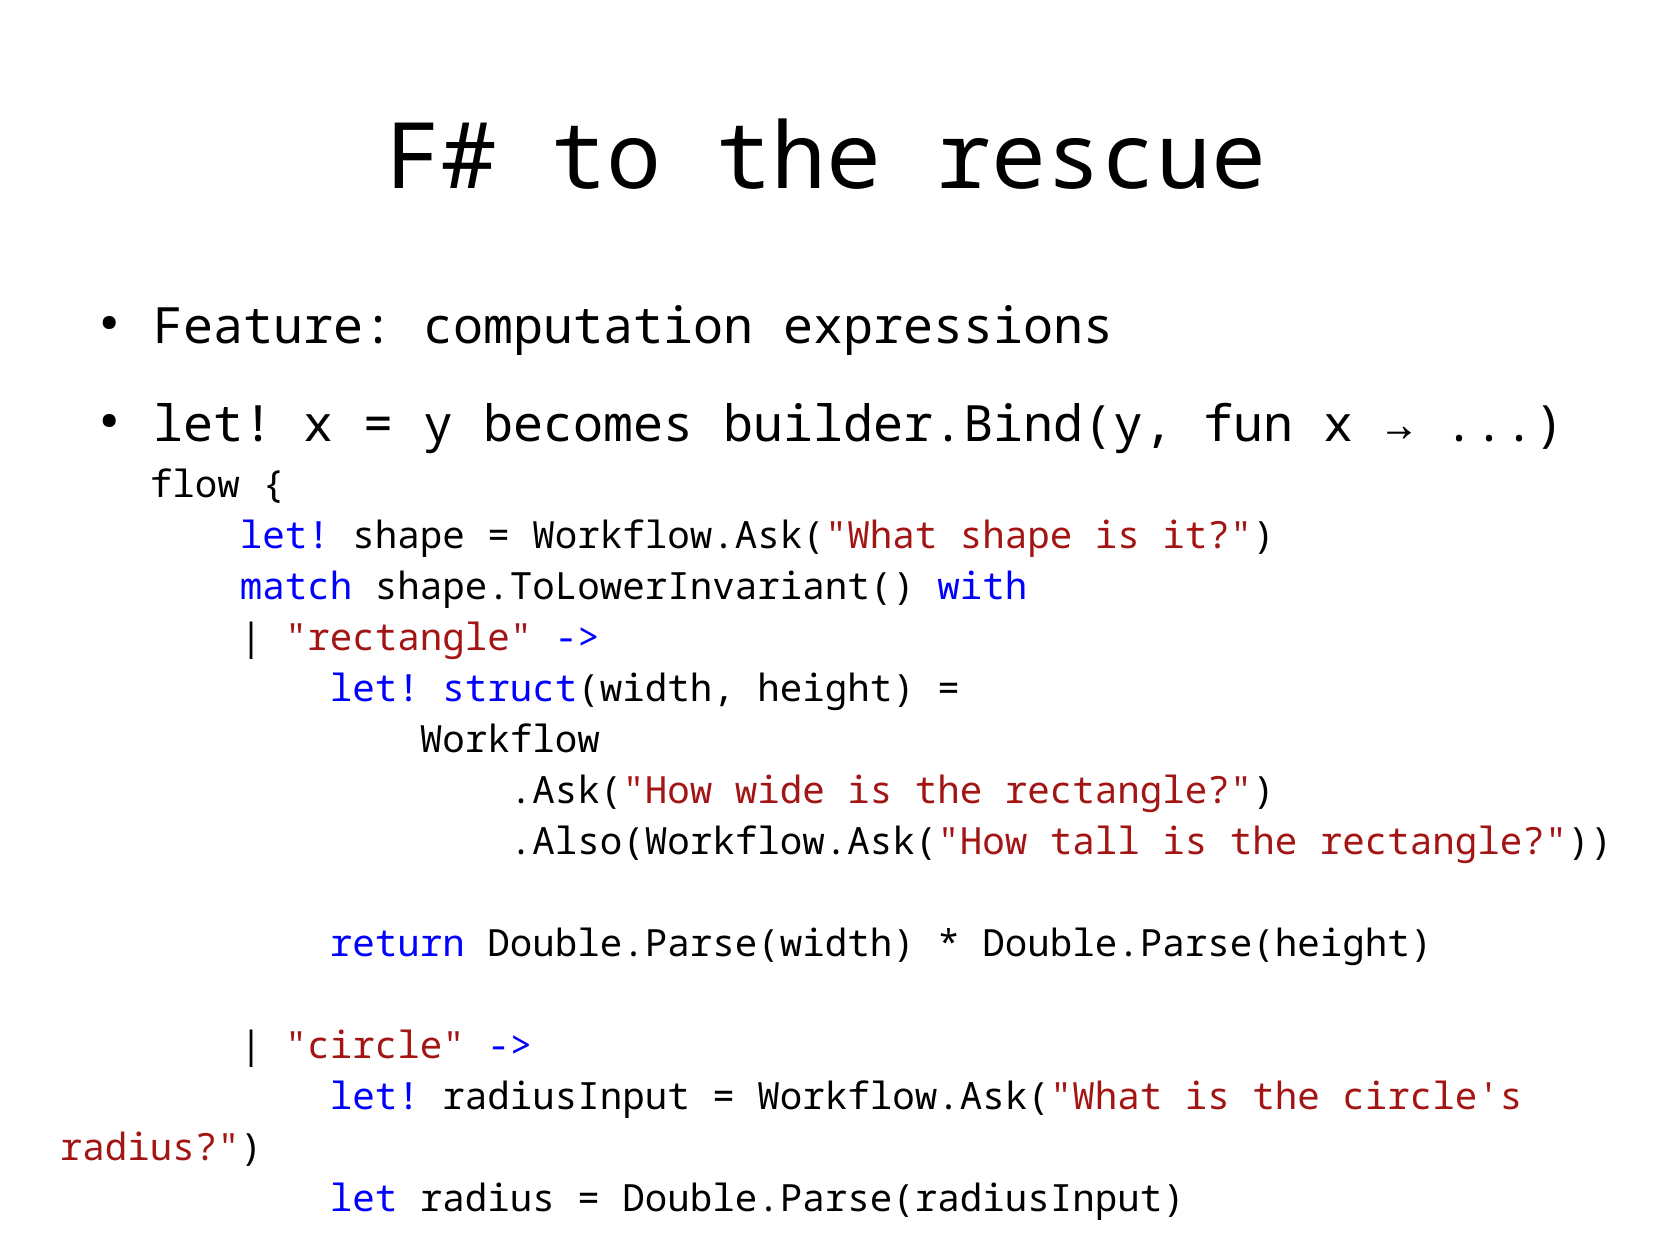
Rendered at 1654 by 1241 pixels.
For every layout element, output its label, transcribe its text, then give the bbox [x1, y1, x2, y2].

title F# to the rescue [82, 49, 1571, 257]
text_box flow { let! shape = Workflow.Ask("What shape is it?") match shape.ToLowerInvariant() with | "rectangle" -> let! struct(width, height) = Workflow .Ask("How wide is the rectangle?") .Also(Workflow.Ask("How tall is the rectangle?")) return Double.Parse(width) * Double.Parse(height) | "circle" -> let! radiusInput = Workflow.Ask("What is the circle's radius?") let radius = Double.Parse(radiusInput) return radius * radius * Math.PI } [45, 450, 1654, 1241]
list Feature: computation expressions let! x = y becomes builder.Bind(y, fun x → ...) [82, 290, 1571, 450]
